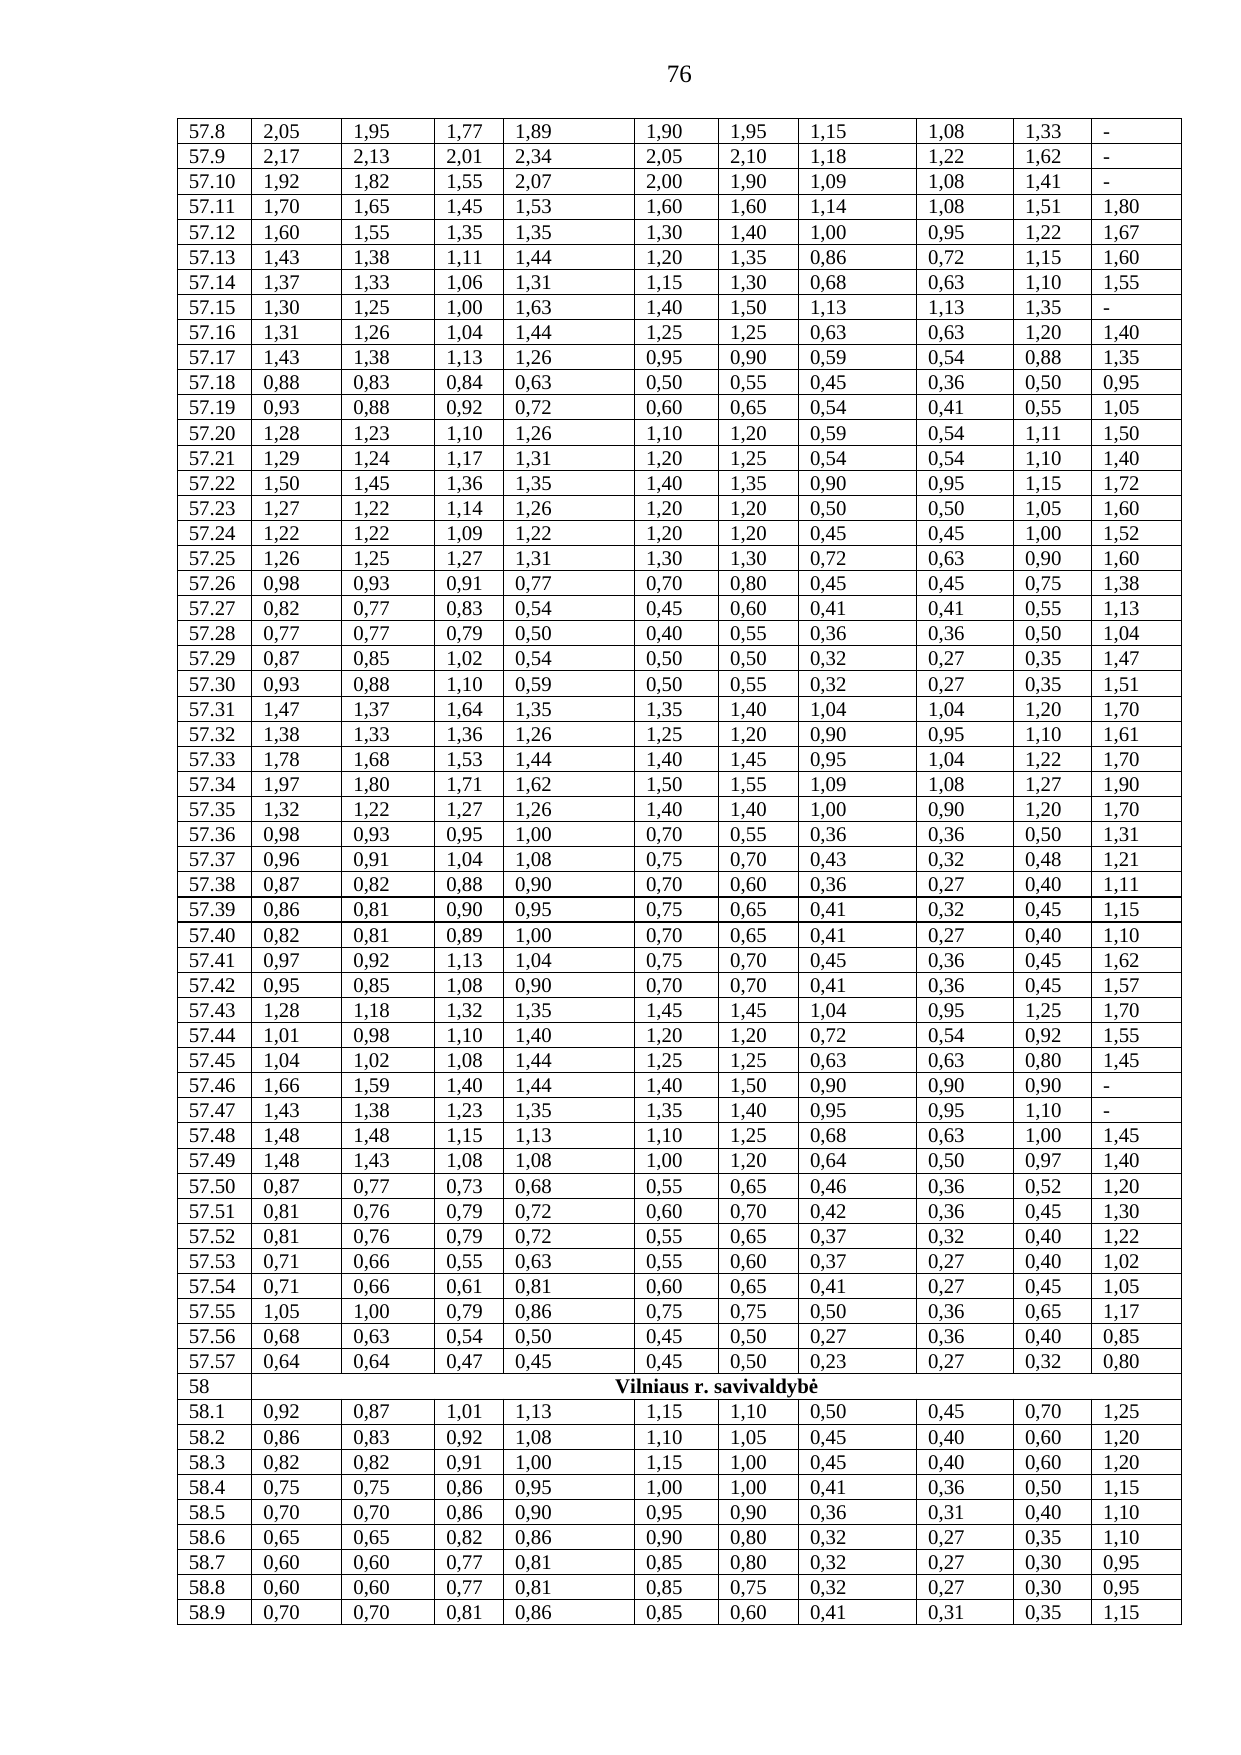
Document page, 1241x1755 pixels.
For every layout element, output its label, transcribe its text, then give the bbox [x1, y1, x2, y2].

table_cell 0,88 [435, 872, 503, 896]
table_cell 57.25 [178, 546, 251, 570]
table_cell 1,10 [635, 420, 718, 444]
table_cell 1,62 [1014, 144, 1091, 168]
table_cell 0,45 [799, 370, 916, 394]
table_cell 57.22 [178, 471, 251, 495]
table_cell 0,55 [719, 621, 798, 645]
table_cell 0,45 [635, 596, 718, 620]
table_cell 1,71 [435, 772, 503, 796]
table_cell 0,27 [917, 1525, 1013, 1549]
table_cell 0,43 [799, 847, 916, 871]
table_cell 0,85 [635, 1575, 718, 1599]
table_cell 57.51 [178, 1199, 251, 1223]
table_cell 57.56 [178, 1324, 251, 1348]
table_cell 1,33 [1014, 119, 1091, 143]
table_cell 1,08 [504, 1425, 634, 1449]
table_cell 1,50 [719, 295, 798, 319]
table_cell 1,25 [719, 446, 798, 469]
table_cell 57.8 [178, 119, 251, 143]
table_cell 0,40 [1014, 923, 1091, 947]
table_cell 0,60 [252, 1550, 341, 1574]
table_cell 1,36 [435, 722, 503, 746]
table_cell 1,10 [1014, 270, 1091, 294]
table_cell 0,36 [917, 973, 1013, 997]
table_cell 0,75 [635, 1299, 718, 1323]
table_cell 0,60 [252, 1575, 341, 1599]
table_cell 1,80 [1092, 195, 1181, 218]
table_cell 1,20 [1014, 797, 1091, 821]
table_cell 1,37 [342, 697, 434, 721]
table_cell 1,08 [917, 169, 1013, 193]
table_cell 0,32 [799, 1550, 916, 1574]
table_cell 1,89 [504, 119, 634, 143]
table_cell 0,70 [342, 1600, 434, 1624]
table_cell 1,21 [1092, 847, 1181, 871]
table_cell 1,20 [635, 1023, 718, 1047]
table_cell 57.11 [178, 195, 251, 218]
table_cell 0,40 [1014, 1324, 1091, 1348]
table_cell 0,68 [252, 1324, 341, 1348]
table_cell 0,87 [252, 646, 341, 670]
table_cell 0,98 [252, 822, 341, 846]
table_cell 1,00 [799, 220, 916, 244]
table_cell 1,35 [635, 1098, 718, 1122]
table_cell 0,55 [719, 370, 798, 394]
table_cell 0,93 [342, 571, 434, 595]
table_cell 1,00 [435, 295, 503, 319]
table_cell 0,70 [719, 973, 798, 997]
table_cell 0,82 [252, 923, 341, 947]
table_cell 1,52 [1092, 521, 1181, 545]
table_cell 0,72 [917, 245, 1013, 269]
table_cell 0,27 [917, 1249, 1013, 1273]
table_cell 1,92 [252, 169, 341, 193]
table_cell 1,08 [435, 1149, 503, 1172]
table_cell 0,90 [917, 797, 1013, 821]
table_cell 1,04 [435, 847, 503, 871]
table_cell 0,55 [635, 1224, 718, 1248]
table_cell 1,14 [799, 195, 916, 218]
table_cell 0,36 [917, 1324, 1013, 1348]
table_cell 1,43 [252, 345, 341, 369]
table_cell 0,88 [1014, 345, 1091, 369]
table_cell 0,46 [799, 1174, 916, 1198]
table_cell 0,75 [719, 1299, 798, 1323]
table_cell 0,23 [799, 1349, 916, 1373]
table_cell 57.52 [178, 1224, 251, 1248]
table_cell 1,38 [252, 722, 341, 746]
table_cell 1,00 [719, 1475, 798, 1499]
table_cell 0,79 [435, 1224, 503, 1248]
table_cell 1,04 [917, 697, 1013, 721]
table_cell 0,70 [719, 847, 798, 871]
table_cell 57.54 [178, 1274, 251, 1298]
table_cell 0,83 [435, 596, 503, 620]
table_cell 1,13 [435, 948, 503, 972]
table_cell 57.20 [178, 420, 251, 444]
table_cell 1,17 [1092, 1299, 1181, 1323]
table_cell 1,28 [252, 998, 341, 1022]
table_cell 0,75 [635, 847, 718, 871]
table_cell 1,10 [635, 1123, 718, 1147]
table_cell 0,45 [1014, 1274, 1091, 1298]
table_cell 0,42 [799, 1199, 916, 1223]
table_cell 1,04 [799, 697, 916, 721]
table_cell 1,17 [435, 446, 503, 469]
table_cell 0,59 [799, 345, 916, 369]
table_cell Vilniaus r. savivaldybė [252, 1374, 1181, 1398]
table_cell 1,01 [252, 1023, 341, 1047]
table_cell 0,84 [435, 370, 503, 394]
table_cell 0,60 [1014, 1425, 1091, 1449]
table_cell 1,04 [504, 948, 634, 972]
table_cell 0,80 [1014, 1048, 1091, 1072]
table_cell 1,20 [719, 1149, 798, 1172]
table_cell 1,20 [719, 722, 798, 746]
table_cell 58.5 [178, 1500, 251, 1524]
table_cell 0,90 [435, 898, 503, 921]
table_cell 0,87 [252, 872, 341, 896]
table_cell 0,63 [799, 1048, 916, 1072]
table_cell 0,54 [504, 596, 634, 620]
table_cell 1,08 [504, 847, 634, 871]
table_cell 0,88 [252, 370, 341, 394]
table_cell 1,31 [504, 270, 634, 294]
table_cell 1,13 [799, 295, 916, 319]
table_cell 1,26 [504, 722, 634, 746]
table_cell 0,27 [917, 923, 1013, 947]
table_cell 0,45 [799, 521, 916, 545]
table_cell 1,22 [1014, 220, 1091, 244]
table_cell 0,55 [1014, 596, 1091, 620]
table_cell 1,37 [252, 270, 341, 294]
table_cell 1,02 [435, 646, 503, 670]
table_cell 0,89 [435, 923, 503, 947]
table_cell 0,50 [1014, 822, 1091, 846]
table_cell 0,95 [1092, 1575, 1181, 1599]
table_cell 0,80 [719, 571, 798, 595]
table_cell 0,76 [342, 1199, 434, 1223]
table_cell 0,32 [917, 898, 1013, 921]
table_cell 0,87 [252, 1174, 341, 1198]
table_cell 0,72 [504, 1199, 634, 1223]
table_cell 1,27 [435, 797, 503, 821]
table_cell 0,27 [917, 671, 1013, 696]
table_cell 57.13 [178, 245, 251, 269]
table_cell 57.46 [178, 1073, 251, 1097]
table_cell 1,90 [635, 119, 718, 143]
table_cell 1,48 [342, 1123, 434, 1147]
table_cell 1,40 [719, 220, 798, 244]
table_cell 0,32 [917, 1224, 1013, 1248]
table_cell 0,70 [635, 822, 718, 846]
table_cell 1,26 [504, 420, 634, 444]
table_cell 0,40 [917, 1450, 1013, 1474]
table_cell 1,60 [1092, 546, 1181, 570]
table_cell 0,82 [252, 1450, 341, 1474]
table_cell 0,41 [799, 1475, 916, 1499]
table_cell 57.57 [178, 1349, 251, 1373]
table_cell 1,44 [504, 747, 634, 771]
table_cell 0,75 [635, 898, 718, 921]
table_cell 1,43 [342, 1149, 434, 1172]
table_cell 1,36 [435, 471, 503, 495]
table_cell 0,90 [799, 722, 916, 746]
table_cell 0,92 [342, 948, 434, 972]
table_cell 1,45 [1092, 1123, 1181, 1147]
table_cell 57.41 [178, 948, 251, 972]
table_cell 0,55 [635, 1249, 718, 1273]
table_cell 0,41 [799, 596, 916, 620]
table_cell 1,25 [719, 1048, 798, 1072]
table_cell 1,30 [719, 546, 798, 570]
table_cell 0,63 [342, 1324, 434, 1348]
table_cell 57.23 [178, 496, 251, 520]
table_cell 0,93 [252, 395, 341, 419]
table_cell 1,67 [1092, 220, 1181, 244]
table_cell - [1092, 1098, 1181, 1122]
table_cell 0,82 [342, 1450, 434, 1474]
table_cell 0,60 [719, 596, 798, 620]
table_cell 1,40 [1092, 446, 1181, 469]
table_cell 0,30 [1014, 1575, 1091, 1599]
table_cell 0,27 [917, 1349, 1013, 1373]
table_cell 0,65 [342, 1525, 434, 1549]
table_cell 0,37 [799, 1224, 916, 1248]
table_cell 0,83 [342, 1425, 434, 1449]
table_cell 1,40 [719, 1098, 798, 1122]
table_cell 0,35 [1014, 1600, 1091, 1624]
table_cell 0,81 [435, 1600, 503, 1624]
table_cell 57.45 [178, 1048, 251, 1072]
table_cell 1,62 [1092, 948, 1181, 972]
table_cell 0,48 [1014, 847, 1091, 871]
table_cell 1,35 [435, 220, 503, 244]
table_cell 1,04 [252, 1048, 341, 1072]
table_cell 1,22 [504, 521, 634, 545]
table_cell 1,05 [719, 1425, 798, 1449]
table_cell 0,60 [635, 1274, 718, 1298]
table_cell 0,66 [342, 1249, 434, 1273]
table_cell 1,35 [504, 220, 634, 244]
table_cell 0,82 [435, 1525, 503, 1549]
table_cell 1,10 [1014, 446, 1091, 469]
table_cell 1,31 [504, 546, 634, 570]
table_cell 57.48 [178, 1123, 251, 1147]
table_cell 0,55 [1014, 395, 1091, 419]
table_cell 0,50 [719, 1349, 798, 1373]
table_cell 0,60 [342, 1575, 434, 1599]
table_cell 1,35 [504, 998, 634, 1022]
table_cell 0,65 [719, 923, 798, 947]
table_cell 0,95 [252, 973, 341, 997]
table_cell 57.53 [178, 1249, 251, 1273]
table_cell 0,92 [435, 1425, 503, 1449]
table_cell 1,30 [719, 270, 798, 294]
table_cell 0,92 [1014, 1023, 1091, 1047]
table_cell 0,81 [252, 1224, 341, 1248]
table_cell 0,90 [635, 1525, 718, 1549]
table_cell 0,70 [252, 1500, 341, 1524]
table_cell 1,13 [504, 1400, 634, 1423]
table_cell 1,10 [1092, 923, 1181, 947]
table_cell 1,35 [635, 697, 718, 721]
table_cell 1,31 [504, 446, 634, 469]
table_cell 0,90 [719, 345, 798, 369]
table_cell 0,50 [635, 370, 718, 394]
table_cell 0,95 [1092, 1550, 1181, 1574]
table_cell 1,00 [799, 797, 916, 821]
table_cell 1,08 [435, 1048, 503, 1072]
table_cell 1,08 [435, 973, 503, 997]
table_cell 1,30 [1092, 1199, 1181, 1223]
table_cell 1,00 [635, 1475, 718, 1499]
table_cell 57.38 [178, 872, 251, 896]
table_cell 0,54 [504, 646, 634, 670]
table_cell 1,05 [1092, 1274, 1181, 1298]
table_cell 1,40 [635, 471, 718, 495]
table_cell 0,27 [917, 1550, 1013, 1574]
table_cell 1,40 [635, 747, 718, 771]
table_cell 1,44 [504, 1073, 634, 1097]
table_cell 1,53 [504, 195, 634, 218]
table_cell 1,00 [504, 822, 634, 846]
table_cell 0,27 [917, 1575, 1013, 1599]
table_cell 1,30 [635, 220, 718, 244]
table_cell 1,20 [1014, 320, 1091, 344]
table_cell 0,41 [917, 596, 1013, 620]
table_cell 0,90 [799, 471, 916, 495]
table_cell 1,35 [719, 471, 798, 495]
table_cell 57.29 [178, 646, 251, 670]
table_cell 0,70 [252, 1600, 341, 1624]
table_cell 0,55 [635, 1174, 718, 1198]
table_cell 0,79 [435, 621, 503, 645]
table_cell 0,37 [799, 1249, 916, 1273]
table_cell 0,76 [342, 1224, 434, 1248]
table_cell 1,70 [1092, 697, 1181, 721]
table_cell 1,70 [1092, 747, 1181, 771]
table_cell 1,20 [1092, 1450, 1181, 1474]
table_cell 1,26 [504, 496, 634, 520]
table_cell 1,40 [635, 797, 718, 821]
table_cell 0,41 [799, 923, 916, 947]
table_cell 0,50 [799, 1299, 916, 1323]
table_cell 1,04 [917, 747, 1013, 771]
table_cell 1,61 [1092, 722, 1181, 746]
table_cell 1,97 [252, 772, 341, 796]
table_cell 1,25 [635, 320, 718, 344]
table_cell 1,13 [435, 345, 503, 369]
table_cell 1,44 [504, 320, 634, 344]
table_cell 57.40 [178, 923, 251, 947]
table_cell 1,64 [435, 697, 503, 721]
table_cell 1,33 [342, 270, 434, 294]
table_cell 0,70 [635, 923, 718, 947]
table_cell 1,55 [342, 220, 434, 244]
table_cell 1,60 [719, 195, 798, 218]
table_cell 1,20 [719, 420, 798, 444]
table_cell 57.33 [178, 747, 251, 771]
table_cell 1,00 [1014, 521, 1091, 545]
table_cell 0,86 [435, 1475, 503, 1499]
table_cell 1,26 [342, 320, 434, 344]
table_cell 57.37 [178, 847, 251, 871]
table_cell 0,54 [799, 395, 916, 419]
table_cell 0,81 [504, 1274, 634, 1298]
table_cell 0,36 [917, 1475, 1013, 1499]
table_cell 1,15 [799, 119, 916, 143]
table_cell 57.35 [178, 797, 251, 821]
table_cell 0,45 [917, 571, 1013, 595]
table_cell 57.18 [178, 370, 251, 394]
table_cell 0,90 [504, 872, 634, 896]
table_cell 1,51 [1092, 671, 1181, 696]
table_cell 1,90 [1092, 772, 1181, 796]
table_cell 1,55 [1092, 1023, 1181, 1047]
table_cell 1,00 [1014, 1123, 1091, 1147]
table_cell 0,85 [342, 973, 434, 997]
table_cell 1,20 [635, 245, 718, 269]
table_cell 1,55 [1092, 270, 1181, 294]
table_cell 0,90 [799, 1073, 916, 1097]
table_cell 57.16 [178, 320, 251, 344]
table_cell 1,00 [504, 923, 634, 947]
table_cell 0,36 [799, 1500, 916, 1524]
table_cell 1,70 [252, 195, 341, 218]
table_cell 0,36 [917, 1199, 1013, 1223]
table_cell 1,23 [435, 1098, 503, 1122]
table_cell 1,26 [252, 546, 341, 570]
table_cell 0,60 [1014, 1450, 1091, 1474]
table_cell 0,31 [917, 1600, 1013, 1624]
table_cell 2,07 [504, 169, 634, 193]
table_cell 1,04 [1092, 621, 1181, 645]
table_cell 0,90 [1014, 1073, 1091, 1097]
table_cell 57.24 [178, 521, 251, 545]
table_cell 0,54 [799, 446, 916, 469]
table_cell 1,25 [342, 295, 434, 319]
table_cell 0,98 [342, 1023, 434, 1047]
table_cell 1,20 [1014, 697, 1091, 721]
table_cell 0,77 [342, 596, 434, 620]
table_cell 0,70 [719, 1199, 798, 1223]
table_cell 0,91 [435, 1450, 503, 1474]
table_cell 0,50 [635, 646, 718, 670]
table_cell 0,75 [635, 948, 718, 972]
table_cell 0,50 [799, 1400, 916, 1423]
table_cell 1,40 [1092, 1149, 1181, 1172]
table_cell 58.9 [178, 1600, 251, 1624]
table_cell 0,68 [799, 1123, 916, 1147]
table_cell 0,80 [719, 1550, 798, 1574]
table_cell - [1092, 144, 1181, 168]
table_cell 1,15 [1014, 245, 1091, 269]
table_cell 0,45 [799, 571, 916, 595]
table_cell 58.6 [178, 1525, 251, 1549]
table_cell 1,13 [1092, 596, 1181, 620]
table_cell 1,60 [1092, 245, 1181, 269]
table_cell 0,70 [635, 872, 718, 896]
table_cell 0,83 [342, 370, 434, 394]
table_cell 0,63 [917, 320, 1013, 344]
table_cell 1,40 [504, 1023, 634, 1047]
table_cell 0,85 [635, 1550, 718, 1574]
table_cell 1,43 [252, 245, 341, 269]
table_cell 1,10 [1014, 722, 1091, 746]
table_cell 0,35 [1014, 646, 1091, 670]
table_cell 0,75 [719, 1575, 798, 1599]
table_cell 1,24 [342, 446, 434, 469]
table_cell 0,75 [342, 1475, 434, 1499]
table_cell 0,45 [1014, 898, 1091, 921]
table_cell 57.55 [178, 1299, 251, 1323]
table_cell 1,26 [504, 345, 634, 369]
table_cell 1,60 [252, 220, 341, 244]
table_cell 0,73 [435, 1174, 503, 1198]
table_cell 0,86 [252, 1425, 341, 1449]
table_cell 0,71 [252, 1274, 341, 1298]
table_cell 1,10 [635, 1425, 718, 1449]
table_cell 0,32 [917, 847, 1013, 871]
table_cell 0,79 [435, 1299, 503, 1323]
table_cell 1,15 [635, 1400, 718, 1423]
table_cell 0,93 [342, 822, 434, 846]
table_cell 0,50 [1014, 621, 1091, 645]
table_cell 0,45 [635, 1349, 718, 1373]
table_cell 1,22 [252, 521, 341, 545]
table_cell 0,85 [635, 1600, 718, 1624]
table_cell 1,14 [435, 496, 503, 520]
table_cell 0,40 [1014, 1224, 1091, 1248]
table_cell 0,90 [917, 1073, 1013, 1097]
table_cell 1,78 [252, 747, 341, 771]
table_cell 1,31 [252, 320, 341, 344]
table_cell 1,38 [342, 345, 434, 369]
table_cell 2,10 [719, 144, 798, 168]
table_cell 0,65 [1014, 1299, 1091, 1323]
table_cell 1,27 [435, 546, 503, 570]
table_cell 1,11 [1014, 420, 1091, 444]
table_cell 1,11 [435, 245, 503, 269]
table_cell 0,50 [917, 1149, 1013, 1172]
table_cell 0,72 [799, 546, 916, 570]
table_cell 1,38 [342, 1098, 434, 1122]
table_cell 1,10 [1092, 1500, 1181, 1524]
table_cell 1,41 [1014, 169, 1091, 193]
table_cell 1,80 [342, 772, 434, 796]
table_cell 1,90 [719, 169, 798, 193]
table_cell 0,55 [719, 671, 798, 696]
table_cell 1,25 [1092, 1400, 1181, 1423]
table_cell 0,95 [635, 345, 718, 369]
table_cell 1,70 [1092, 797, 1181, 821]
table_cell 1,22 [1014, 747, 1091, 771]
table_cell 0,50 [917, 496, 1013, 520]
table_cell 0,65 [719, 1174, 798, 1198]
table_cell 1,15 [1092, 1475, 1181, 1499]
table_cell 0,36 [799, 621, 916, 645]
table_cell 0,79 [435, 1199, 503, 1223]
table_cell 57.49 [178, 1149, 251, 1172]
table_cell 57.44 [178, 1023, 251, 1047]
table_cell 1,53 [435, 747, 503, 771]
table_cell 0,82 [252, 596, 341, 620]
table_cell 0,63 [504, 370, 634, 394]
table_cell 1,43 [252, 1098, 341, 1122]
table_cell 0,45 [799, 1425, 916, 1449]
table_cell 1,31 [1092, 822, 1181, 846]
table_cell 1,45 [719, 998, 798, 1022]
table_cell 57.26 [178, 571, 251, 595]
table_cell 0,52 [1014, 1174, 1091, 1198]
table_cell 0,98 [252, 571, 341, 595]
table_cell 1,25 [1014, 998, 1091, 1022]
table_cell 0,45 [504, 1349, 634, 1373]
table_cell 0,86 [799, 245, 916, 269]
table_cell 1,15 [1092, 898, 1181, 921]
table_cell 57.43 [178, 998, 251, 1022]
table_cell 0,50 [1014, 370, 1091, 394]
table_cell 0,32 [1014, 1349, 1091, 1373]
table_cell 57.21 [178, 446, 251, 469]
table_cell 58.3 [178, 1450, 251, 1474]
table_cell 0,36 [917, 822, 1013, 846]
table_cell 0,60 [635, 1199, 718, 1223]
table_cell 1,55 [719, 772, 798, 796]
table_cell 57.9 [178, 144, 251, 168]
table_cell 0,50 [504, 1324, 634, 1348]
table_cell 0,64 [799, 1149, 916, 1172]
table_cell 0,92 [252, 1400, 341, 1423]
table_cell 0,65 [719, 1274, 798, 1298]
table_cell 58.2 [178, 1425, 251, 1449]
table_cell 1,05 [252, 1299, 341, 1323]
table_cell 0,54 [917, 1023, 1013, 1047]
table_cell 1,59 [342, 1073, 434, 1097]
table_cell 1,08 [917, 195, 1013, 218]
table_cell 1,38 [1092, 571, 1181, 595]
table_cell 0,41 [799, 1274, 916, 1298]
table_cell 0,50 [504, 621, 634, 645]
table_cell 0,77 [342, 1174, 434, 1198]
table_cell 1,35 [504, 697, 634, 721]
table_cell 0,95 [917, 722, 1013, 746]
table_cell 57.34 [178, 772, 251, 796]
table_cell 0,40 [1014, 1249, 1091, 1273]
table_cell 57.30 [178, 671, 251, 696]
table_cell 0,81 [342, 923, 434, 947]
table_cell 1,25 [635, 722, 718, 746]
table_cell 0,66 [342, 1274, 434, 1298]
table_cell 0,81 [342, 898, 434, 921]
table_cell - [1092, 169, 1181, 193]
table_cell 1,00 [719, 1450, 798, 1474]
table_cell 1,44 [504, 245, 634, 269]
table_cell 1,44 [504, 1048, 634, 1072]
table_cell 0,40 [1014, 872, 1091, 896]
table_cell 0,65 [719, 898, 798, 921]
table_cell 0,45 [917, 1400, 1013, 1423]
table_cell 1,00 [342, 1299, 434, 1323]
table_cell 0,36 [917, 370, 1013, 394]
table_cell 0,54 [435, 1324, 503, 1348]
table_cell 1,95 [342, 119, 434, 143]
table_cell 2,05 [252, 119, 341, 143]
table_cell 58.4 [178, 1475, 251, 1499]
table_cell 2,01 [435, 144, 503, 168]
table_cell 1,30 [252, 295, 341, 319]
table_cell 1,50 [1092, 420, 1181, 444]
table_cell 1,40 [719, 697, 798, 721]
table_cell 0,35 [1014, 1525, 1091, 1549]
table_cell 0,90 [504, 973, 634, 997]
table_cell 1,13 [917, 295, 1013, 319]
table_cell 0,85 [342, 646, 434, 670]
table_cell 1,68 [342, 747, 434, 771]
table_cell 0,86 [435, 1500, 503, 1524]
table_cell 0,65 [719, 1224, 798, 1248]
table_cell 0,60 [635, 395, 718, 419]
table_cell 0,88 [342, 671, 434, 696]
table_cell 0,75 [252, 1475, 341, 1499]
table_cell 1,28 [252, 420, 341, 444]
table_cell 0,97 [252, 948, 341, 972]
table_cell 0,95 [635, 1500, 718, 1524]
table_cell 0,45 [1014, 1199, 1091, 1223]
table_cell 1,09 [435, 521, 503, 545]
table_cell 0,45 [799, 1450, 916, 1474]
table_cell 0,80 [1092, 1349, 1181, 1373]
table_cell 0,45 [1014, 948, 1091, 972]
table_cell 1,15 [635, 270, 718, 294]
table_cell 0,77 [435, 1575, 503, 1599]
table_cell 1,05 [1092, 395, 1181, 419]
table_cell 1,60 [635, 195, 718, 218]
table_cell 58.1 [178, 1400, 251, 1423]
table_cell 58.7 [178, 1550, 251, 1574]
table_cell 0,27 [917, 646, 1013, 670]
table_cell 1,18 [799, 144, 916, 168]
table_cell 1,15 [1092, 1600, 1181, 1624]
table_cell 0,70 [719, 948, 798, 972]
table_cell 1,45 [342, 471, 434, 495]
table_cell 0,32 [799, 671, 916, 696]
table_cell 0,77 [252, 621, 341, 645]
table_cell 0,82 [342, 872, 434, 896]
table_cell 1,02 [1092, 1249, 1181, 1273]
table_cell 1,20 [719, 1023, 798, 1047]
table_cell 0,85 [1092, 1324, 1181, 1348]
table_cell - [1092, 295, 1181, 319]
table_cell 1,25 [342, 546, 434, 570]
table_cell 1,47 [252, 697, 341, 721]
table_cell 0,63 [917, 546, 1013, 570]
table_cell 57.10 [178, 169, 251, 193]
table_cell 0,50 [799, 496, 916, 520]
table_cell 0,45 [799, 948, 916, 972]
table_cell 1,25 [719, 1123, 798, 1147]
table_cell 1,20 [719, 496, 798, 520]
table_cell 0,30 [1014, 1550, 1091, 1574]
table_cell 1,20 [1092, 1425, 1181, 1449]
table_cell 1,25 [719, 320, 798, 344]
table_cell 0,70 [342, 1500, 434, 1524]
table_cell 0,45 [635, 1324, 718, 1348]
table_cell 1,48 [252, 1149, 341, 1172]
table_cell 1,72 [1092, 471, 1181, 495]
table_cell 0,35 [1014, 671, 1091, 696]
table_cell 0,86 [504, 1299, 634, 1323]
table_cell 0,81 [504, 1575, 634, 1599]
table_cell 1,70 [1092, 998, 1181, 1022]
table_cell 0,55 [435, 1249, 503, 1273]
table_cell 1,35 [719, 245, 798, 269]
table_cell 1,04 [799, 998, 916, 1022]
table_cell 1,01 [435, 1400, 503, 1423]
table_cell 0,50 [719, 646, 798, 670]
table_cell 0,71 [252, 1249, 341, 1273]
table_cell 57.32 [178, 722, 251, 746]
table_cell 1,27 [252, 496, 341, 520]
table_cell 0,60 [342, 1550, 434, 1574]
table_cell 0,90 [1014, 546, 1091, 570]
table_cell 0,70 [1014, 1400, 1091, 1423]
table_cell 1,32 [252, 797, 341, 821]
table_cell 0,64 [252, 1349, 341, 1373]
table_cell 1,45 [1092, 1048, 1181, 1072]
table_cell 1,40 [1092, 320, 1181, 344]
table_cell 1,95 [719, 119, 798, 143]
table_cell 1,22 [917, 144, 1013, 168]
table_cell 1,22 [342, 496, 434, 520]
table_cell 1,15 [435, 1123, 503, 1147]
table_cell 0,95 [504, 1475, 634, 1499]
table_cell 1,66 [252, 1073, 341, 1097]
table_cell 1,35 [504, 471, 634, 495]
table_cell 1,20 [1092, 1174, 1181, 1198]
table_cell 1,48 [252, 1123, 341, 1147]
table_cell 0,63 [504, 1249, 634, 1273]
table_cell 0,41 [799, 898, 916, 921]
table_cell 1,51 [1014, 195, 1091, 218]
table_cell 1,25 [635, 1048, 718, 1072]
table_cell 57.42 [178, 973, 251, 997]
table_cell 0,64 [342, 1349, 434, 1373]
table_cell 0,77 [435, 1550, 503, 1574]
table_cell 0,32 [799, 646, 916, 670]
table_cell 0,81 [252, 1199, 341, 1223]
table_cell 1,45 [635, 998, 718, 1022]
table_cell 0,61 [435, 1274, 503, 1298]
table_cell 0,77 [342, 621, 434, 645]
table_cell 1,60 [1092, 496, 1181, 520]
table_cell 1,00 [504, 1450, 634, 1474]
table_cell 0,93 [252, 671, 341, 696]
table_cell 0,47 [435, 1349, 503, 1373]
table_cell 0,91 [435, 571, 503, 595]
table_cell 0,27 [799, 1324, 916, 1348]
table_cell 0,40 [1014, 1500, 1091, 1524]
table_cell 1,15 [1014, 471, 1091, 495]
table_cell 58 [178, 1374, 251, 1398]
table_cell 0,45 [1014, 973, 1091, 997]
table_cell 1,77 [435, 119, 503, 143]
table_cell 1,40 [635, 295, 718, 319]
table_cell 57.17 [178, 345, 251, 369]
table_cell 0,95 [917, 998, 1013, 1022]
table_cell 0,65 [252, 1525, 341, 1549]
table_cell 0,95 [917, 1098, 1013, 1122]
table_cell 0,63 [799, 320, 916, 344]
table_cell 0,68 [504, 1174, 634, 1198]
table_cell 0,70 [635, 571, 718, 595]
table_cell 1,50 [635, 772, 718, 796]
table_cell 1,35 [1092, 345, 1181, 369]
table_cell 0,95 [917, 471, 1013, 495]
table_cell 1,33 [342, 722, 434, 746]
table_cell 0,54 [917, 420, 1013, 444]
table_cell 1,65 [342, 195, 434, 218]
table_cell 0,95 [917, 220, 1013, 244]
table_cell 1,40 [719, 797, 798, 821]
table_cell 0,36 [917, 948, 1013, 972]
table_cell 1,63 [504, 295, 634, 319]
table_cell 0,80 [719, 1525, 798, 1549]
table_cell 1,20 [635, 446, 718, 469]
table_cell 0,91 [342, 847, 434, 871]
table_cell 1,23 [342, 420, 434, 444]
table_cell 1,10 [435, 420, 503, 444]
table_cell 1,04 [435, 320, 503, 344]
table_cell 2,34 [504, 144, 634, 168]
table_cell 57.36 [178, 822, 251, 846]
table_cell 1,26 [504, 797, 634, 821]
table_cell 0,65 [719, 395, 798, 419]
table_cell 0,60 [719, 872, 798, 896]
table_cell 0,32 [799, 1575, 916, 1599]
table_cell 57.39 [178, 898, 251, 921]
table_cell 0,95 [799, 747, 916, 771]
table_cell 0,27 [917, 1274, 1013, 1298]
table_cell 1,35 [1014, 295, 1091, 319]
table_cell 0,60 [719, 1600, 798, 1624]
table_cell 57.19 [178, 395, 251, 419]
table_cell 1,20 [635, 496, 718, 520]
table_cell 1,09 [799, 169, 916, 193]
table_cell 0,36 [917, 621, 1013, 645]
table_cell 0,27 [917, 872, 1013, 896]
table_cell 1,11 [1092, 872, 1181, 896]
table_cell 0,50 [719, 1324, 798, 1348]
table_cell 57.15 [178, 295, 251, 319]
table_cell 0,87 [342, 1400, 434, 1423]
table_cell - [1092, 119, 1181, 143]
table_cell 0,95 [799, 1098, 916, 1122]
table_cell 0,32 [799, 1525, 916, 1549]
table_cell 0,70 [635, 973, 718, 997]
table_cell 1,10 [1014, 1098, 1091, 1122]
table_cell 57.50 [178, 1174, 251, 1198]
table_cell 0,75 [1014, 571, 1091, 595]
table_cell 2,00 [635, 169, 718, 193]
table_cell 2,13 [342, 144, 434, 168]
table_cell 0,63 [917, 1048, 1013, 1072]
table_cell 1,10 [435, 1023, 503, 1047]
table_cell 1,20 [635, 521, 718, 545]
table_cell 1,50 [719, 1073, 798, 1097]
table_cell 0,90 [504, 1500, 634, 1524]
table_cell 0,81 [504, 1550, 634, 1574]
table_cell 0,50 [1014, 1475, 1091, 1499]
table_cell 1,10 [719, 1400, 798, 1423]
table_cell 1,45 [435, 195, 503, 218]
table_cell 1,10 [435, 671, 503, 696]
table_cell 0,36 [917, 1174, 1013, 1198]
table_cell 1,05 [1014, 496, 1091, 520]
table_cell 1,40 [435, 1073, 503, 1097]
table_cell 0,31 [917, 1500, 1013, 1524]
table_cell 0,86 [252, 898, 341, 921]
table_cell 0,95 [435, 822, 503, 846]
table_cell 1,22 [342, 521, 434, 545]
table_cell 0,36 [799, 872, 916, 896]
table_cell 0,72 [504, 1224, 634, 1248]
table_cell 1,45 [719, 747, 798, 771]
table_cell 0,95 [504, 898, 634, 921]
table_cell 0,92 [435, 395, 503, 419]
table_cell 57.12 [178, 220, 251, 244]
table_cell 1,40 [635, 1073, 718, 1097]
table_cell 0,40 [635, 621, 718, 645]
table_cell 57.27 [178, 596, 251, 620]
table_cell 0,88 [342, 395, 434, 419]
table_cell 0,97 [1014, 1149, 1091, 1172]
table_cell 0,63 [917, 1123, 1013, 1147]
table_cell 1,20 [719, 521, 798, 545]
table_cell 0,72 [504, 395, 634, 419]
table_cell 1,02 [342, 1048, 434, 1072]
table_cell 1,08 [917, 119, 1013, 143]
table_cell 0,40 [917, 1425, 1013, 1449]
table_cell 1,18 [342, 998, 434, 1022]
table_cell 1,10 [1092, 1525, 1181, 1549]
table_cell 57.28 [178, 621, 251, 645]
table_cell 0,96 [252, 847, 341, 871]
table_cell 0,59 [799, 420, 916, 444]
table_cell 1,35 [504, 1098, 634, 1122]
table_cell 0,68 [799, 270, 916, 294]
table_cell 0,95 [1092, 370, 1181, 394]
table_cell 1,32 [435, 998, 503, 1022]
table_cell 1,29 [252, 446, 341, 469]
table_cell 0,36 [917, 1299, 1013, 1323]
table_cell 0,45 [917, 521, 1013, 545]
table_cell 1,62 [504, 772, 634, 796]
table_cell 1,38 [342, 245, 434, 269]
table_cell 1,08 [917, 772, 1013, 796]
table_cell 1,55 [435, 169, 503, 193]
table_cell - [1092, 1073, 1181, 1097]
table_cell 1,15 [635, 1450, 718, 1474]
table_cell 57.14 [178, 270, 251, 294]
table_cell 0,90 [719, 1500, 798, 1524]
table_cell 2,17 [252, 144, 341, 168]
table_cell 1,08 [504, 1149, 634, 1172]
table_cell 1,57 [1092, 973, 1181, 997]
table_cell 1,22 [1092, 1224, 1181, 1248]
table_cell 57.47 [178, 1098, 251, 1122]
table_cell 1,06 [435, 270, 503, 294]
table_cell 58.8 [178, 1575, 251, 1599]
table_cell 0,60 [719, 1249, 798, 1273]
table_cell 0,54 [917, 446, 1013, 469]
table_cell 1,30 [635, 546, 718, 570]
table_cell 1,47 [1092, 646, 1181, 670]
table_cell 0,55 [719, 822, 798, 846]
table_cell 0,50 [635, 671, 718, 696]
table_cell 0,59 [504, 671, 634, 696]
table_cell 0,77 [504, 571, 634, 595]
table_cell 57.31 [178, 697, 251, 721]
table_cell 1,22 [342, 797, 434, 821]
table_cell 1,13 [504, 1123, 634, 1147]
table_cell 2,05 [635, 144, 718, 168]
table_cell 0,72 [799, 1023, 916, 1047]
table_cell 0,41 [799, 973, 916, 997]
table_cell 1,09 [799, 772, 916, 796]
table_cell 1,27 [1014, 772, 1091, 796]
table_cell 1,82 [342, 169, 434, 193]
table_cell 0,41 [917, 395, 1013, 419]
table_cell 0,41 [799, 1600, 916, 1624]
table_cell 0,63 [917, 270, 1013, 294]
table_cell 0,36 [799, 822, 916, 846]
table_cell 1,00 [635, 1149, 718, 1172]
table_cell 0,86 [504, 1600, 634, 1624]
table_cell 0,86 [504, 1525, 634, 1549]
table_cell 1,50 [252, 471, 341, 495]
table_cell 0,54 [917, 345, 1013, 369]
